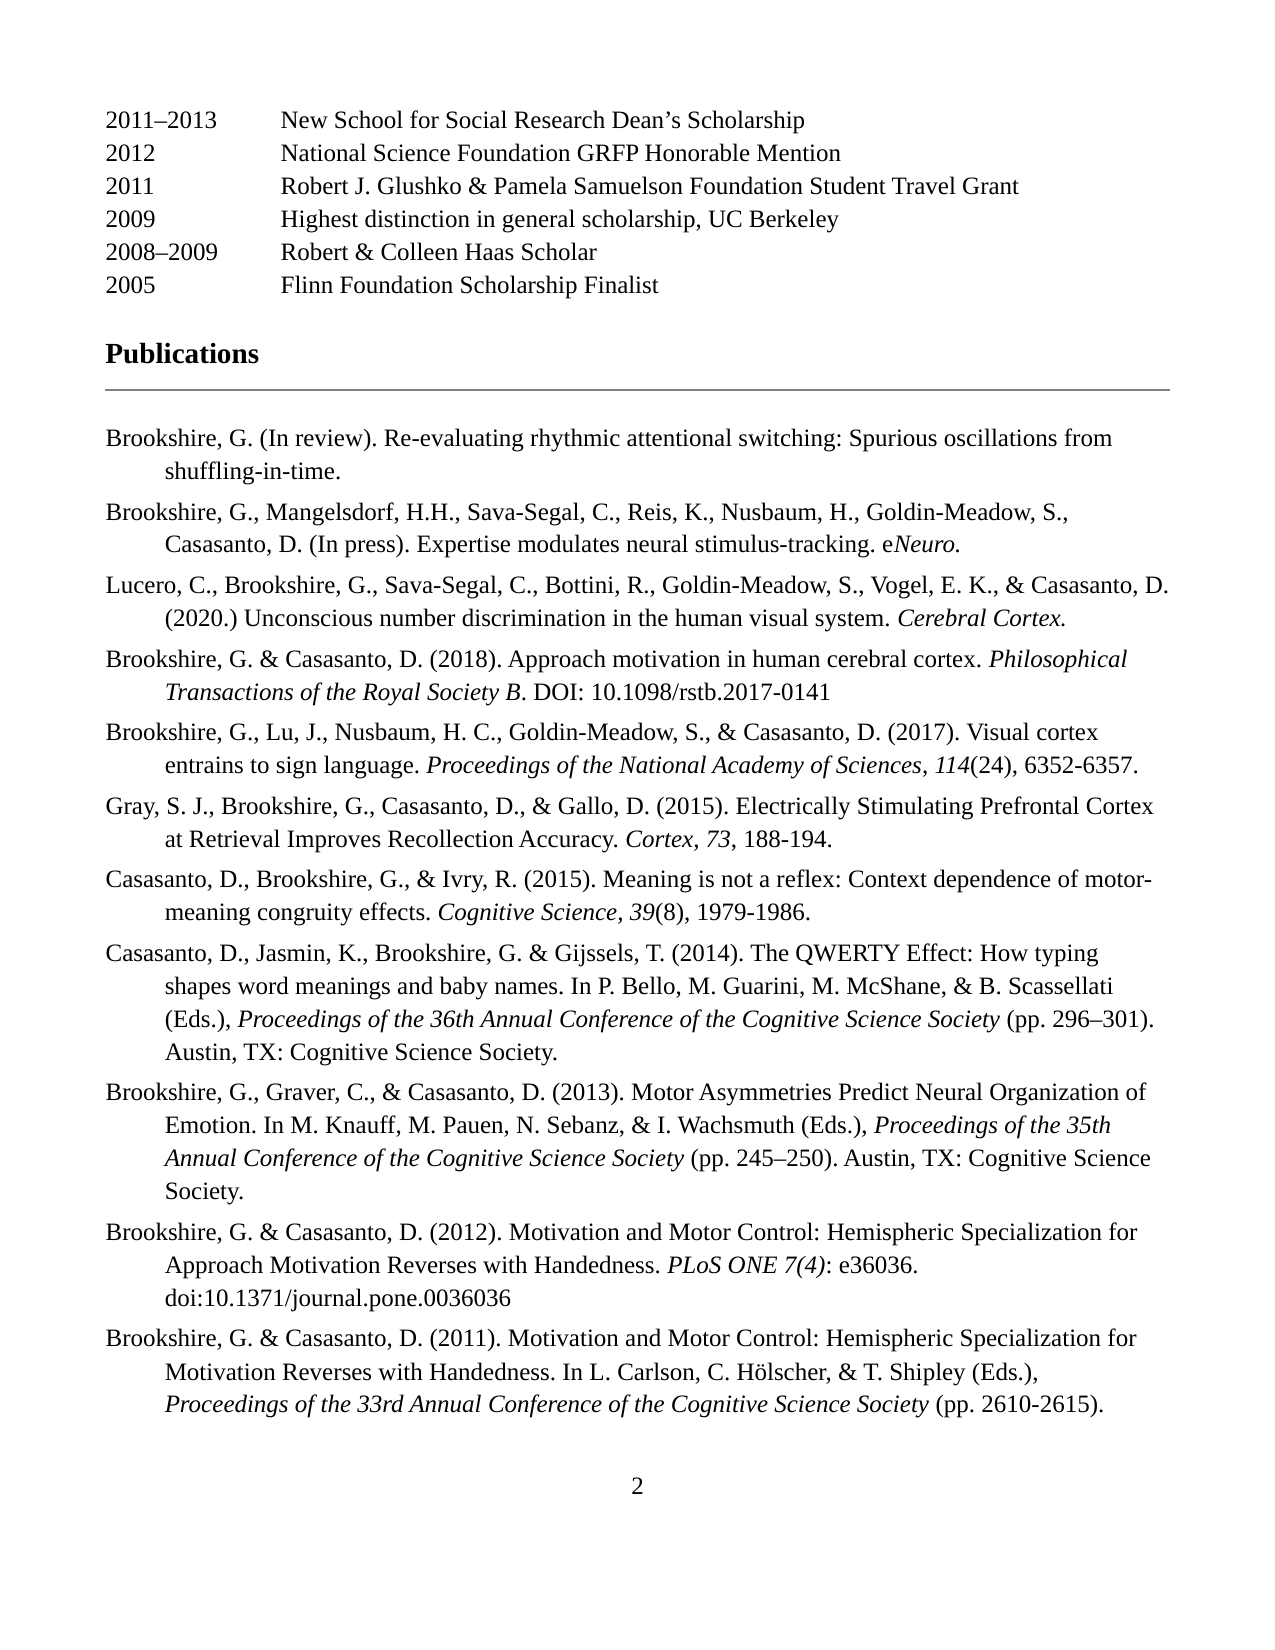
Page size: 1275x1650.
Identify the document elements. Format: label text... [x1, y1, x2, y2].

text Casasanto, D., Brookshire, G., & Ivry, R. (2015). Meaning is not a reflex: Context dependence of motor-meaning congruity effects. Cognitive Science, 39(8), 1979-1986. [105, 864, 1170, 926]
text Gray, S. J., Brookshire, G., Casasanto, D., & Gallo, D. (2015). Electrically Stimulating Prefrontal Cortex at Retrieval Improves Recollection Accuracy. Cortex, 73, 188-194. [105, 791, 1170, 852]
text Brookshire, G. & Casasanto, D. (2012). Motivation and Motor Control: Hemispheric Specialization for Approach Motivation Reverses with Handedness. PLoS ONE 7(4): e36036. doi:10.1371/journal.pone.0036036 [105, 1217, 1170, 1312]
text 2012 National Science Foundation GRFP Honorable Mention [105, 138, 1170, 167]
text Brookshire, G. (In review). Re-evaluating rhythmic attentional switching: Spurious oscillations from shuffling-in-time. [105, 423, 1170, 485]
text Brookshire, G. & Casasanto, D. (2011). Motivation and Motor Control: Hemispheric Specialization for Motivation Reverses with Handedness. In L. Carlson, C. Hölscher, & T. Shipley (Eds.), Proceedings of the 33rd Annual Conference of the Cognitive Science Society (pp. 2610-2615). [105, 1323, 1170, 1418]
text 2011–2013 New School for Social Research Dean’s Scholarship [105, 105, 1170, 134]
text 2005 Flinn Foundation Scholarship Finalist [105, 270, 1170, 299]
text 2008–2009 Robert & Colleen Haas Scholar [105, 237, 1170, 266]
text Lucero, C., Brookshire, G., Sava-Segal, C., Bottini, R., Goldin-Meadow, S., Vogel, E. K., & Casasanto, D. (2020.) Unconscious number discrimination in the human visual system. Cerebral Cortex. [105, 570, 1170, 632]
text Casasanto, D., Jasmin, K., Brookshire, G. & Gijssels, T. (2014). The QWERTY Effect: How typing shapes word meanings and baby names. In P. Bello, M. Guarini, M. McShane, & B. Scassellati (Eds.), Proceedings of the 36th Annual Conference of the Cognitive Science Society (pp. 296–301). Austin, TX: Cognitive Science Society. [105, 938, 1170, 1066]
text Brookshire, G. & Casasanto, D. (2018). Approach motivation in human cerebral cortex. Philosophical Transactions of the Royal Society B. DOI: 10.1098/rstb.2017-0141 [105, 644, 1170, 705]
text 2009 Highest distinction in general scholarship, UC Berkeley [105, 204, 1170, 233]
text Publications [105, 336, 1170, 370]
text 2011 Robert J. Glushko & Pamela Samuelson Foundation Student Travel Grant [105, 171, 1170, 200]
text Brookshire, G., Mangelsdorf, H.H., Sava-Segal, C., Reis, K., Nusbaum, H., Goldin-Meadow, S., Casasanto, D. (In press). Expertise modulates neural stimulus-tracking. eNeuro. [105, 497, 1170, 558]
text Brookshire, G., Lu, J., Nusbaum, H. C., Goldin-Meadow, S., & Casasanto, D. (2017). Visual cortex entrains to sign language. Proceedings of the National Academy of Sciences, 114(24), 6352-6357. [105, 717, 1170, 779]
text Brookshire, G., Graver, C., & Casasanto, D. (2013). Motor Asymmetries Predict Neural Organization of Emotion. In M. Knauff, M. Pauen, N. Sebanz, & I. Wachsmuth (Eds.), Proceedings of the 35th Annual Conference of the Cognitive Science Society (pp. 245–250). Austin, TX: Cognitive Science Society. [105, 1077, 1170, 1205]
